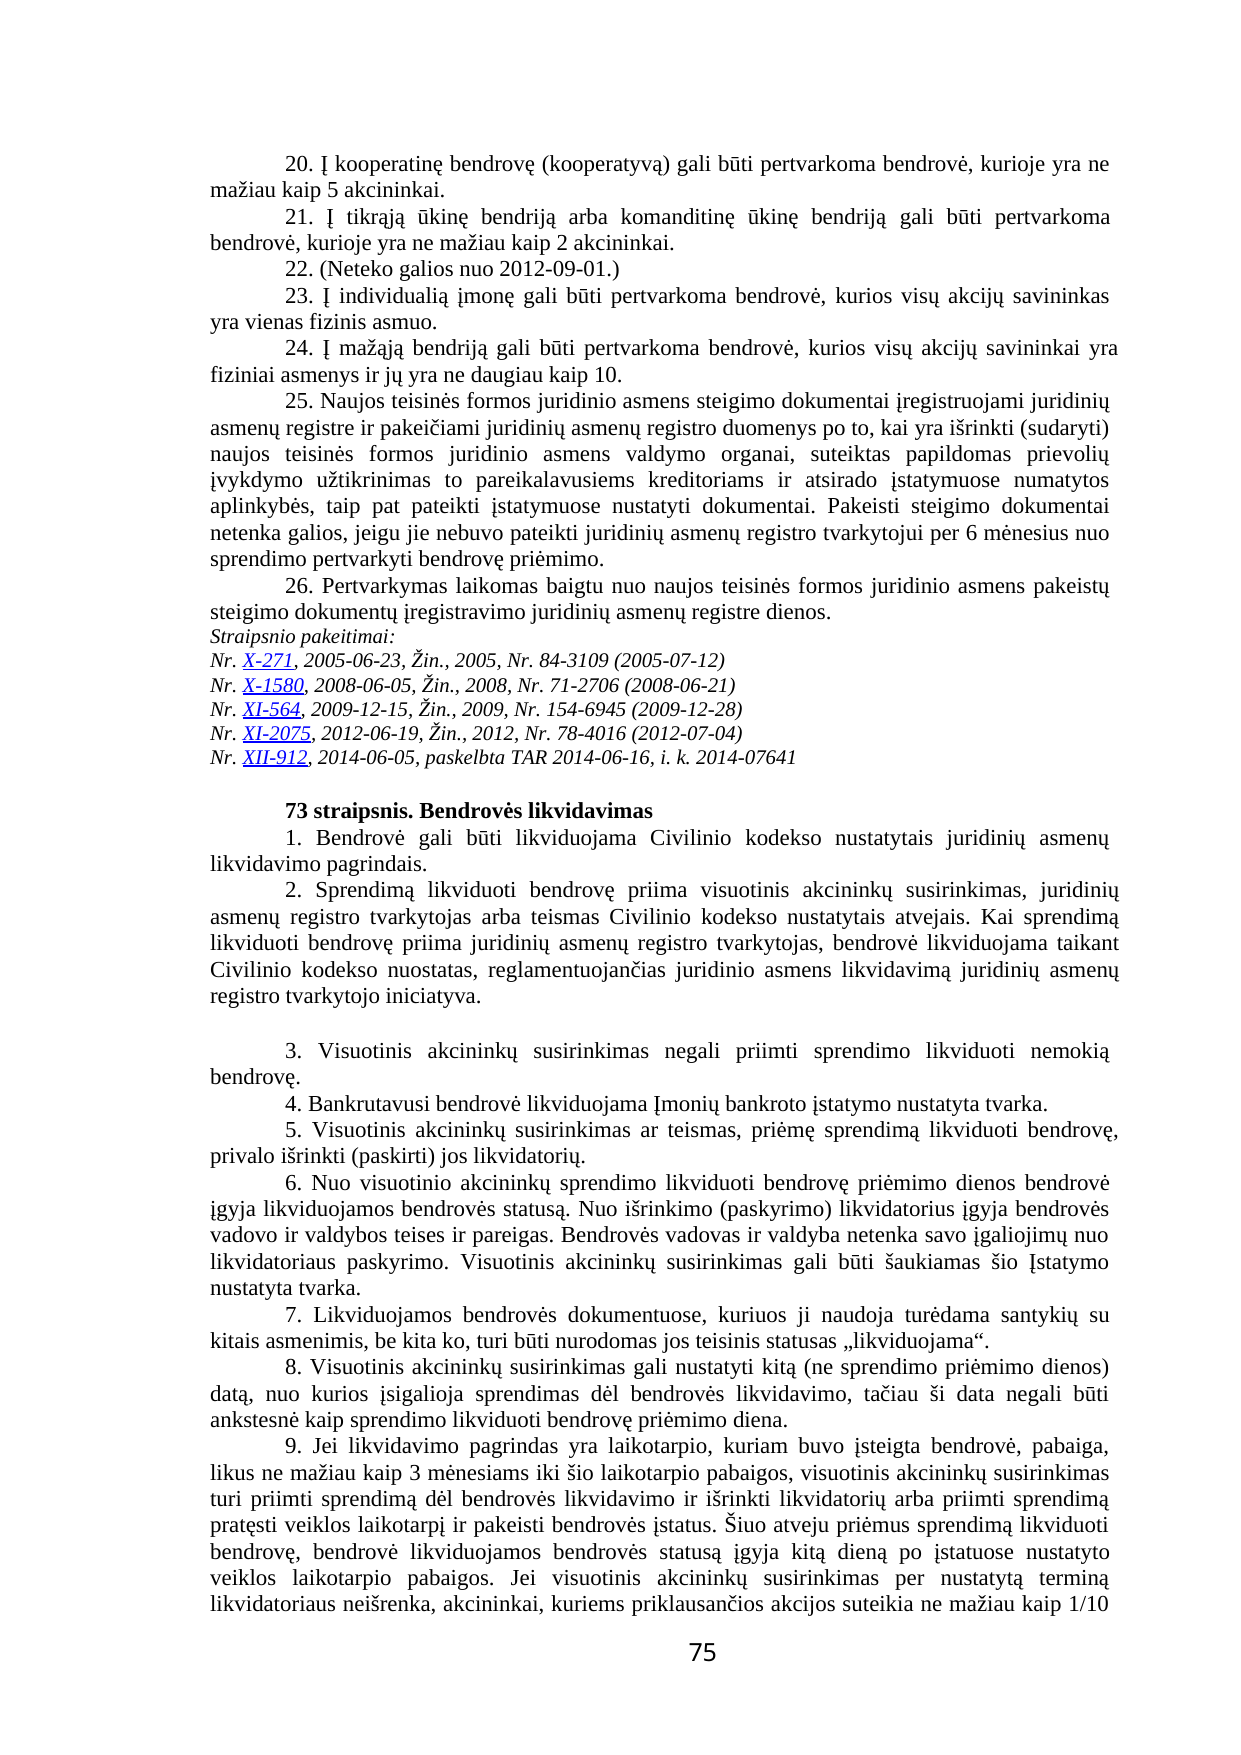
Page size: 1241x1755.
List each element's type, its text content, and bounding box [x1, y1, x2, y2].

text 20. Į kooperatinę bendrovę (kooperatyvą) gali būti pertvarkoma bendrovė, kurioje yra ne mažiau kaip 5 akcininkai. [210, 150, 1111, 203]
text 6. Nuo visuotinio akcininkų sprendimo likviduoti bendrovę priėmimo dienos bendrovė įgyja likviduojamos bendrovės statusą. Nuo išrinkimo (paskyrimo) likvidatorius įgyja bendrovės vadovo ir valdybos teises ir pareigas. Bendrovės vadovas ir valdyba netenka savo įgaliojimų nuo likvidatoriaus paskyrimo. Visuotinis akcininkų susirinkimas gali būti šaukiamas šio Įstatymo nustatyta tvarka. [210, 1169, 1111, 1301]
text 24. Į mažąją bendriją gali būti pertvarkoma bendrovė, kurios visų akcijų savininkai yra fiziniai asmenys ir jų yra ne daugiau kaip 10. [210, 334, 1120, 387]
text 5. Visuotinis akcininkų susirinkimas ar teismas, priėmę sprendimą likviduoti bendrovę, privalo išrinkti (paskirti) jos likvidatorių. [210, 1116, 1120, 1169]
text 3. Visuotinis akcininkų susirinkimas negali priimti sprendimo likviduoti nemokią bendrovę. [210, 1037, 1111, 1090]
text 26. Pertvarkymas laikomas baigtu nuo naujos teisinės formos juridinio asmens pakeistų steigimo dokumentų įregistravimo juridinių asmenų registre dienos. [210, 572, 1111, 624]
text 73 straipsnis. Bendrovės likvidavimas [210, 797, 1111, 824]
text 4. Bankrutavusi bendrovė likviduojama Įmonių bankroto įstatymo nustatyta tvarka. [210, 1090, 1111, 1116]
text 1. Bendrovė gali būti likviduojama Civilinio kodekso nustatytais juridinių asmenų likvidavimo pagrindais. [210, 824, 1111, 877]
text 21. Į tikrąją ūkinę bendriją arba komanditinę ūkinę bendriją gali būti pertvarkoma bendrovė, kurioje yra ne mažiau kaip 2 akcininkai. [210, 203, 1111, 255]
text 7. Likviduojamos bendrovės dokumentuose, kuriuos ji naudoja turėdama santykių su kitais asmenimis, be kita ko, turi būti nurodomas jos teisinis statusas „likviduojama“. [210, 1301, 1111, 1353]
text Nr. XI-564, 2009-12-15, Žin., 2009, Nr. 154-6945 (2009-12-28) [210, 697, 1120, 721]
text 8. Visuotinis akcininkų susirinkimas gali nustatyti kitą (ne sprendimo priėmimo dienos) datą, nuo kurios įsigalioja sprendimas dėl bendrovės likvidavimo, tačiau ši data negali būti ankstesnė kaip sprendimo likviduoti bendrovę priėmimo diena. [210, 1353, 1111, 1432]
text 23. Į individualią įmonę gali būti pertvarkoma bendrovė, kurios visų akcijų savininkas yra vienas fizinis asmuo. [210, 282, 1111, 334]
text Nr. X-271, 2005-06-23, Žin., 2005, Nr. 84-3109 (2005-07-12) [210, 648, 1111, 672]
text 2. Sprendimą likviduoti bendrovę priima visuotinis akcininkų susirinkimas, juridinių asmenų registro tvarkytojas arba teismas Civilinio kodekso nustatytais atvejais. Kai sprendimą likviduoti bendrovę priima juridinių asmenų registro tvarkytojas, bendrovė likviduojama taikant Civilinio kodekso nuostatas, reglamentuojančias juridinio asmens likvidavimą juridinių asmenų registro tvarkytojo iniciatyva. [210, 877, 1120, 1008]
text Straipsnio pakeitimai: [210, 624, 1111, 648]
text 9. Jei likvidavimo pagrindas yra laikotarpio, kuriam buvo įsteigta bendrovė, pabaiga, likus ne mažiau kaip 3 mėnesiams iki šio laikotarpio pabaigos, visuotinis akcininkų susirinkimas turi priimti sprendimą dėl bendrovės likvidavimo ir išrinkti likvidatorių arba priimti sprendimą pratęsti veiklos laikotarpį ir pakeisti bendrovės įstatus. Šiuo atveju priėmus sprendimą likviduoti bendrovę, bendrovė likviduojamos bendrovės statusą įgyja kitą dieną po įstatuose nustatyto veiklos laikotarpio pabaigos. Jei visuotinis akcininkų susirinkimas per nustatytą terminą likvidatoriaus neišrenka, akcininkai, kuriems priklausančios akcijos suteikia ne mažiau kaip 1/10 [210, 1432, 1111, 1617]
text 25. Naujos teisinės formos juridinio asmens steigimo dokumentai įregistruojami juridinių asmenų registre ir pakeičiami juridinių asmenų registro duomenys po to, kai yra išrinkti (sudaryti) naujos teisinės formos juridinio asmens valdymo organai, suteiktas papildomas prievolių įvykdymo užtikrinimas to pareikalavusiems kreditoriams ir atsirado įstatymuose numatytos aplinkybės, taip pat pateikti įstatymuose nustatyti dokumentai. Pakeisti steigimo dokumentai netenka galios, jeigu jie nebuvo pateikti juridinių asmenų registro tvarkytojui per 6 mėnesius nuo sprendimo pertvarkyti bendrovę priėmimo. [210, 387, 1111, 572]
text Nr. XI-2075, 2012-06-19, Žin., 2012, Nr. 78-4016 (2012-07-04) [210, 721, 1120, 745]
text Nr. X-1580, 2008-06-05, Žin., 2008, Nr. 71-2706 (2008-06-21) [210, 672, 1111, 697]
text Nr. XII-912, 2014-06-05, paskelbta TAR 2014-06-16, i. k. 2014-07641 [210, 745, 1120, 769]
text 22. (Neteko galios nuo 2012-09-01.) [210, 255, 1111, 282]
